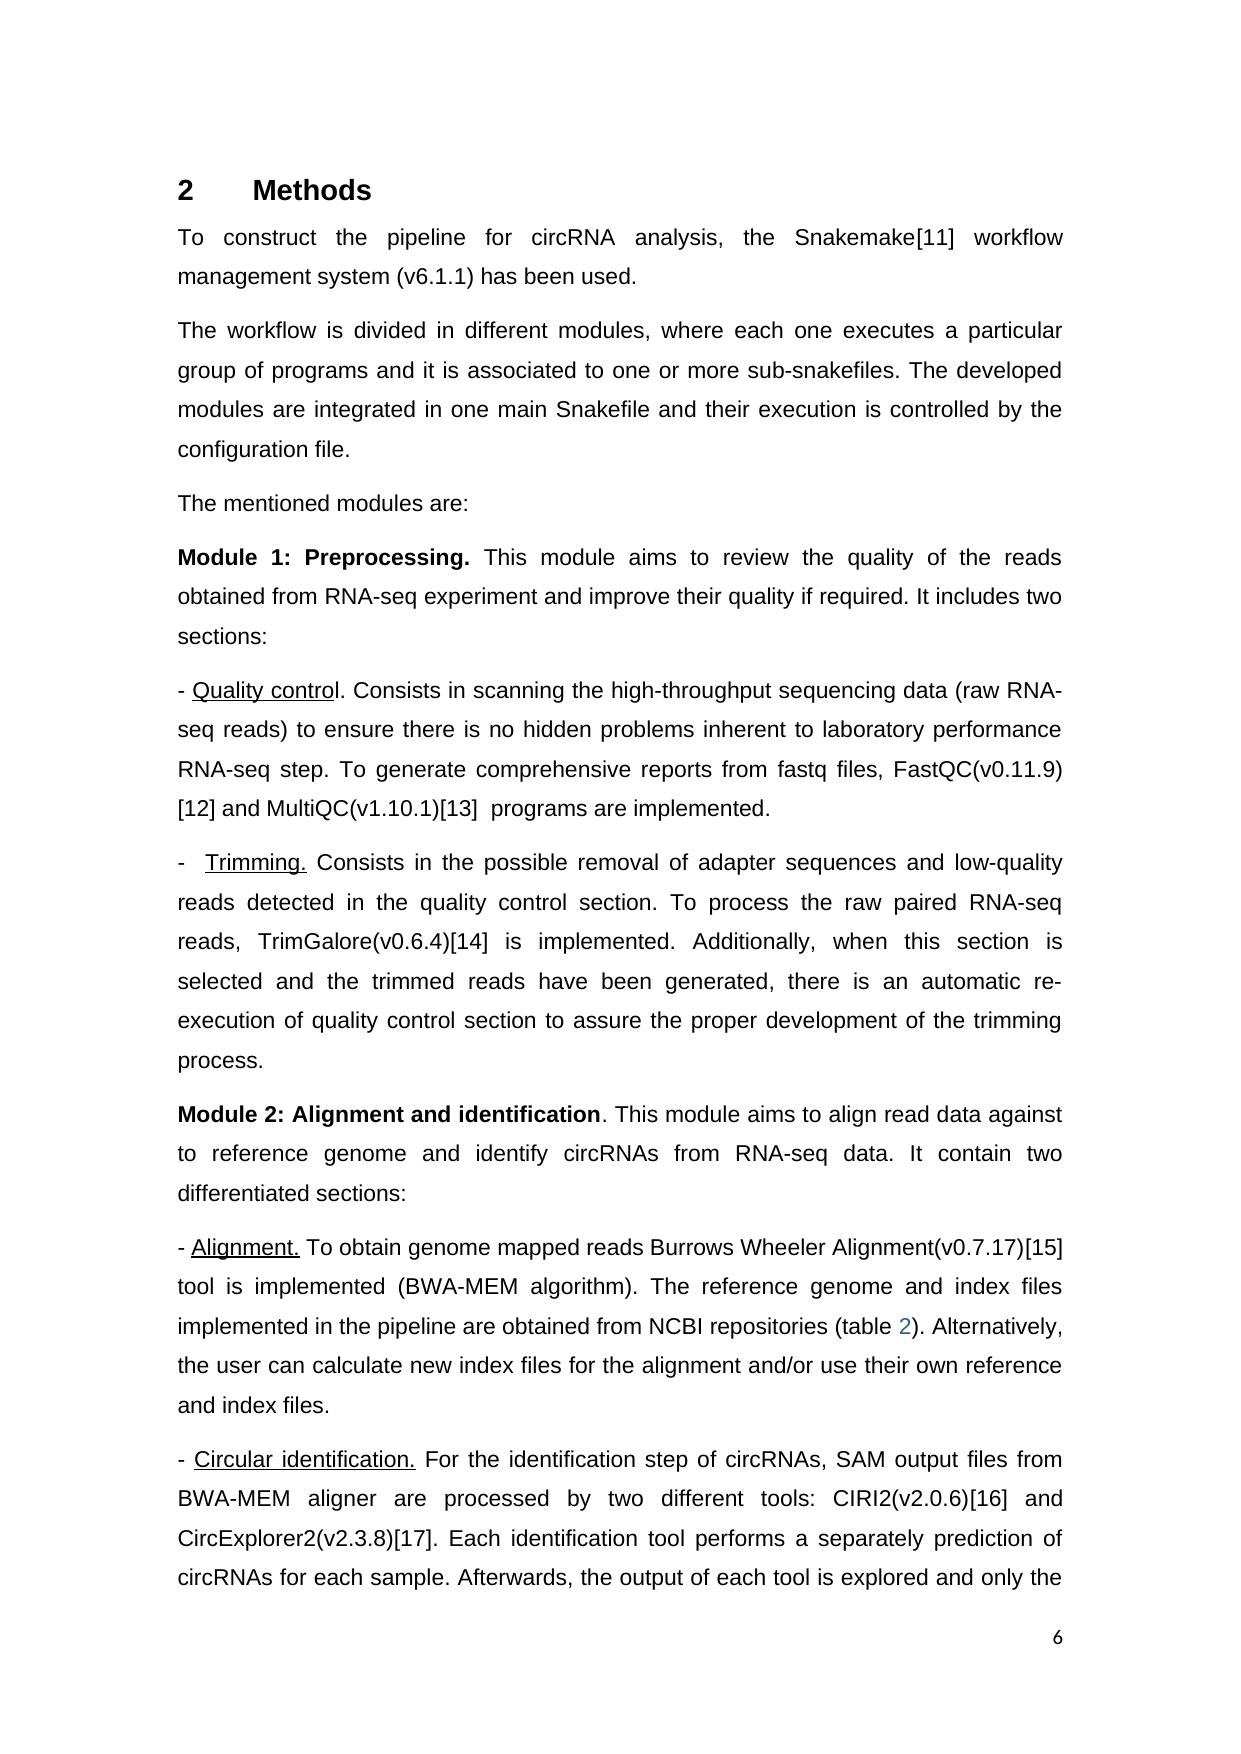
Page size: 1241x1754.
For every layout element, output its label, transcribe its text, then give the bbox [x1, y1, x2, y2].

text - Quality control. Consists in scanning the high-throughput sequencing data (raw RNA-seq reads) to ensure there is no hidden problems inherent to laboratory performance RNA-seq step. To generate comprehensive reports from fastq files, FastQC(v0.11.9)[12]⁠ and MultiQC(v1.10.1)[13]⁠ programs are implemented. [177, 677, 1063, 822]
text - Trimming. Consists in the possible removal of adapter sequences and low-quality reads detected in the quality control section. To process the raw paired RNA-seq reads, TrimGalore(v0.6.4)[14]⁠ is implemented. Additionally, when this section is selected and the trimmed reads have been generated, there is an automatic re-execution of quality control section to assure the proper development of the trimming process. [177, 849, 1063, 1073]
text To construct the pipeline for circRNA analysis, the Snakemake[11]⁠ workflow management system (v6.1.1) has been used. [177, 224, 1063, 289]
text Module 2: Alignment and identification. This module aims to align read data against to reference genome and identify circRNAs from RNA-seq data. It contain two differentiated sections: [177, 1101, 1063, 1206]
text - Alignment. To obtain genome mapped reads Burrows Wheeler Alignment(v0.7.17)[15]⁠ tool is implemented (BWA-MEM algorithm). The reference genome and index files implemented in the pipeline are obtained from NCBI repositories (table 2). Alternatively, the user can calculate new index files for the alignment and/or use their own reference and index files. [177, 1234, 1063, 1418]
text The workflow is divided in different modules, where each one executes a particular group of programs and it is associated to one or more sub-snakefiles. The developed modules are integrated in one main Snakefile and their execution is controlled by the configuration file. [177, 317, 1063, 462]
text - Circular identification. For the identification step of circRNAs, SAM output files from BWA-MEM aligner are processed by two different tools: CIRI2(v2.0.6)[16]⁠ and CircExplorer2(v2.3.8)[17]⁠. Each identification tool performs a separately prediction of circRNAs for each sample. Afterwards, the output of each tool is explored and only the [177, 1446, 1063, 1591]
subtitle Methods [177, 173, 1063, 206]
text Module 1: Preprocessing. This module aims to review the quality of the reads obtained from RNA-seq experiment and improve their quality if required. It includes two sections: [177, 544, 1063, 649]
text The mentioned modules are: [177, 490, 1063, 516]
